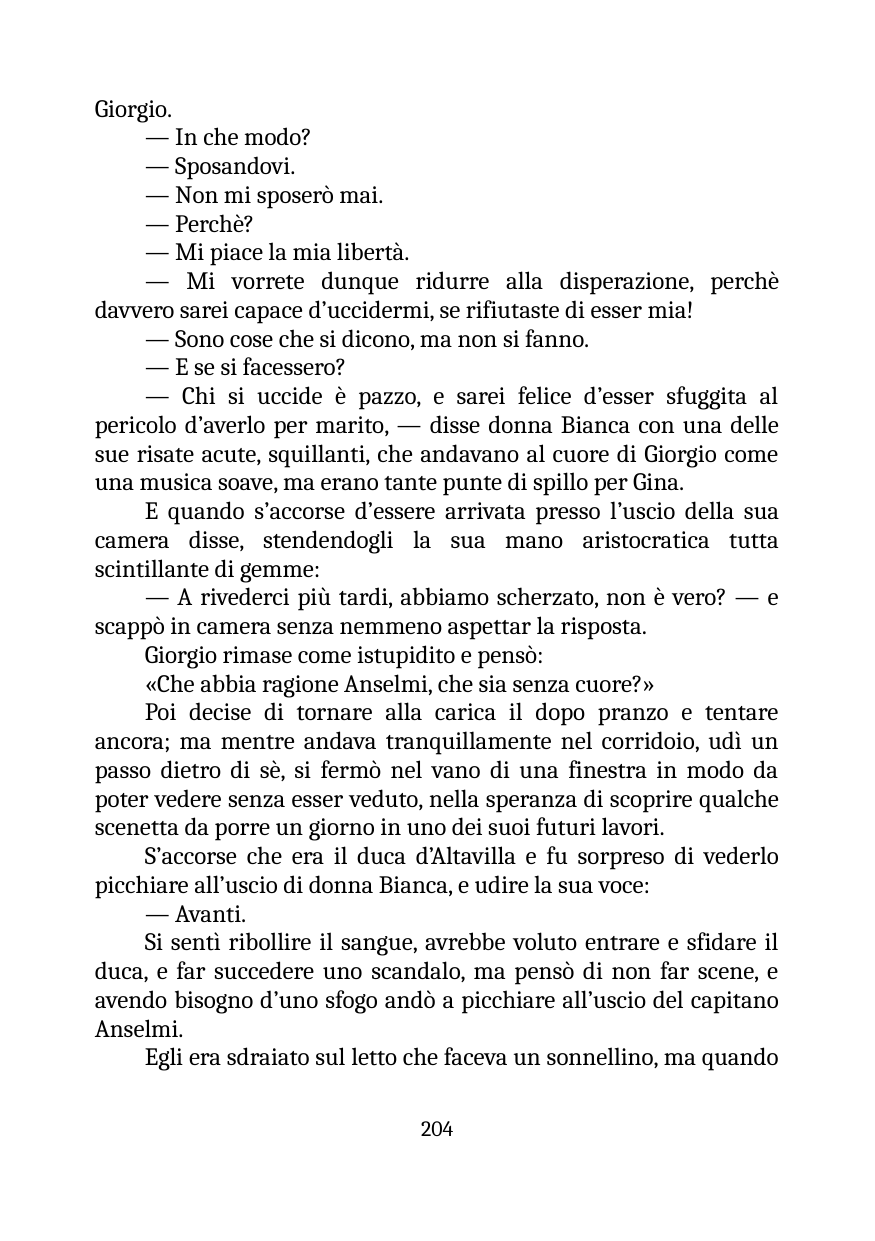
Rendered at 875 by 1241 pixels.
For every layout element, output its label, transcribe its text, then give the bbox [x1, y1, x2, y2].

text — Perchè? [94, 209, 779, 238]
text — Mi piace la mia libertà. [94, 238, 779, 267]
text E quando s’accorse d’essere arrivata presso l’uscio della sua camera disse, stendendogli la sua mano aristocratica tutta scintillante di gemme: [94, 497, 779, 583]
text S’accorse che era il duca d’Altavilla e fu sorpreso di vederlo picchiare all’uscio di donna Bianca, e udire la sua voce: [94, 842, 779, 899]
text — Mi vorrete dunque ridurre alla disperazione, perchè davvero sarei capace d’uccidermi, se rifiutaste di esser mia! [94, 267, 779, 324]
text «Che abbia ragione Anselmi, che sia senza cuore?» [94, 669, 779, 698]
text — E se si facessero? [94, 353, 779, 382]
text Egli era sdraiato sul letto che faceva un sonnellino, ma quando [94, 1043, 779, 1072]
text Poi decise di tornare alla carica il dopo pranzo e tentare ancora; ma mentre andava tranquillamente nel corridoio, udì un passo dietro di sè, si fermò nel vano di una finestra in modo da poter vedere senza esser veduto, nella speranza di scoprire qualche scenetta da porre un giorno in uno dei suoi futuri lavori. [94, 698, 779, 842]
text — Sposandovi. [94, 152, 779, 181]
text — A rivederci più tardi, abbiamo scherzato, non è vero? — e scappò in camera senza nemmeno aspettar la risposta. [94, 583, 779, 641]
text — In che modo? [94, 123, 779, 152]
text — Non mi sposerò mai. [94, 181, 779, 209]
text — Avanti. [94, 899, 779, 928]
text — Sono cose che si dicono, ma non si fanno. [94, 324, 779, 353]
text Si sentì ribollire il sangue, avrebbe voluto entrare e sfidare il duca, e far succedere uno scandalo, ma pensò di non far scene, e avendo bisogno d’uno sfogo andò a picchiare all’uscio del capitano Anselmi. [94, 928, 779, 1043]
text Giorgio rimase come istupidito e pensò: [94, 641, 779, 669]
text — Chi si uccide è pazzo, e sarei felice d’esser sfuggita al pericolo d’averlo per marito, — disse donna Bianca con una delle sue risate acute, squillanti, che andavano al cuore di Giorgio come una musica soave, ma erano tante punte di spillo per Gina. [94, 382, 779, 497]
text Giorgio. [94, 94, 779, 123]
